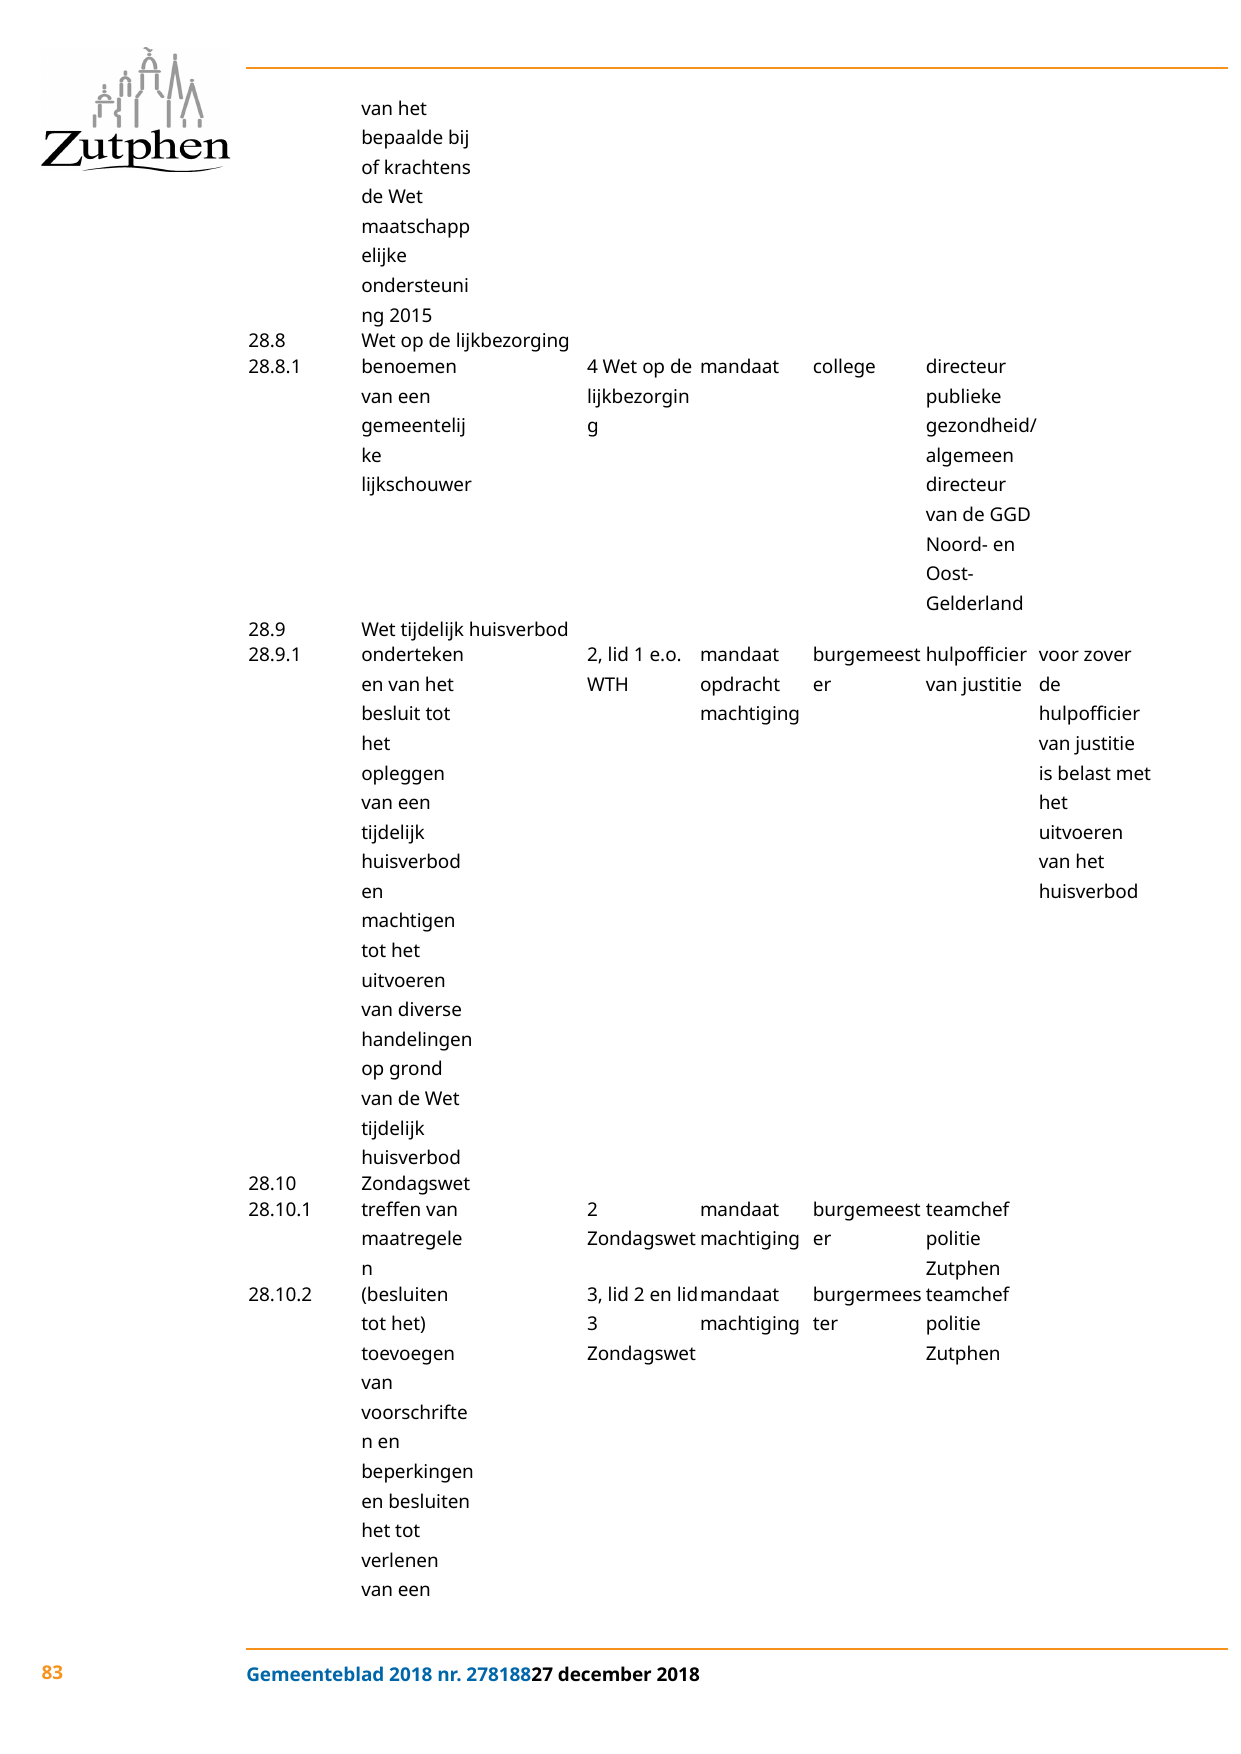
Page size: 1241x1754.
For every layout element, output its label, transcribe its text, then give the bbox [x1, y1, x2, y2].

table_cell ondertekenen van het besluit tot het opleggen van een tijdelijk huisverbod en machtigen tot het uitvoeren van diverse handelingen op grond van de Wet tijdelijk huisverbod [361, 641, 474, 1170]
table_cell [474, 353, 587, 616]
table_cell 2, lid 1 e.o. WTH [587, 641, 700, 1170]
table_cell benoemen van een gemeentelijke lijkschouwer [361, 353, 474, 616]
table_cell 28.10.1 [248, 1196, 361, 1281]
table_cell [474, 1281, 587, 1602]
table_cell [474, 95, 587, 328]
table_cell treffen van maatregelen [361, 1196, 474, 1281]
table_cell teamchef politie Zutphen [926, 1281, 1038, 1602]
table_cell voor zover de hulpofficier van justitie is belast met het uitvoeren van het huisverbod [1039, 641, 1152, 1170]
table_cell [587, 95, 700, 328]
table_cell 28.10 [248, 1170, 361, 1196]
table_cell [1039, 353, 1152, 616]
table_cell [1039, 1281, 1152, 1602]
table_cell [474, 641, 587, 1170]
table_cell burgemeester [813, 641, 926, 1170]
picture [41, 47, 231, 172]
table_cell teamchef politie Zutphen [926, 1196, 1038, 1281]
table_cell Wet tijdelijk huisverbod [361, 616, 1152, 641]
table_cell 3, lid 2 en lid 3 Zondagswet [587, 1281, 700, 1602]
table_cell [1039, 1196, 1152, 1281]
table_cell [474, 1196, 587, 1281]
table_cell 28.9.1 [248, 641, 361, 1170]
table_cell directeur publieke gezondheid/ algemeen directeur van de GGD Noord- en Oost-Gelderland [926, 353, 1038, 616]
table_cell hulpofficier van justitie [926, 641, 1038, 1170]
table_cell [248, 95, 361, 328]
table_cell Zondagswet [361, 1170, 1152, 1196]
table_cell mandaat machtiging [700, 1196, 813, 1281]
table_cell [1039, 95, 1152, 328]
table_cell college [813, 353, 926, 616]
table_cell mandaat [700, 353, 813, 616]
table_cell 28.10.2 [248, 1281, 361, 1602]
table_cell [813, 95, 926, 328]
table_cell 2 Zondagswet [587, 1196, 700, 1281]
table_cell 4 Wet op de lijkbezorging [587, 353, 700, 616]
table_cell [700, 95, 813, 328]
table_cell [926, 95, 1038, 328]
table_cell Wet op de lijkbezorging [361, 328, 1152, 353]
table_cell van het bepaalde bij of krachtens de Wet maatschappelijke ondersteuning 2015 [361, 95, 474, 328]
table_cell 28.9 [248, 616, 361, 641]
table_cell mandaat opdracht machtiging [700, 641, 813, 1170]
table_cell burgemeester [813, 1196, 926, 1281]
table_cell 28.8 [248, 328, 361, 353]
table_cell 28.8.1 [248, 353, 361, 616]
table_cell burgermeester [813, 1281, 926, 1602]
table_cell (besluiten tot het) toevoegen van voorschriften en beperkingen en besluiten het tot verlenen van een [361, 1281, 474, 1602]
table_cell mandaat machtiging [700, 1281, 813, 1602]
